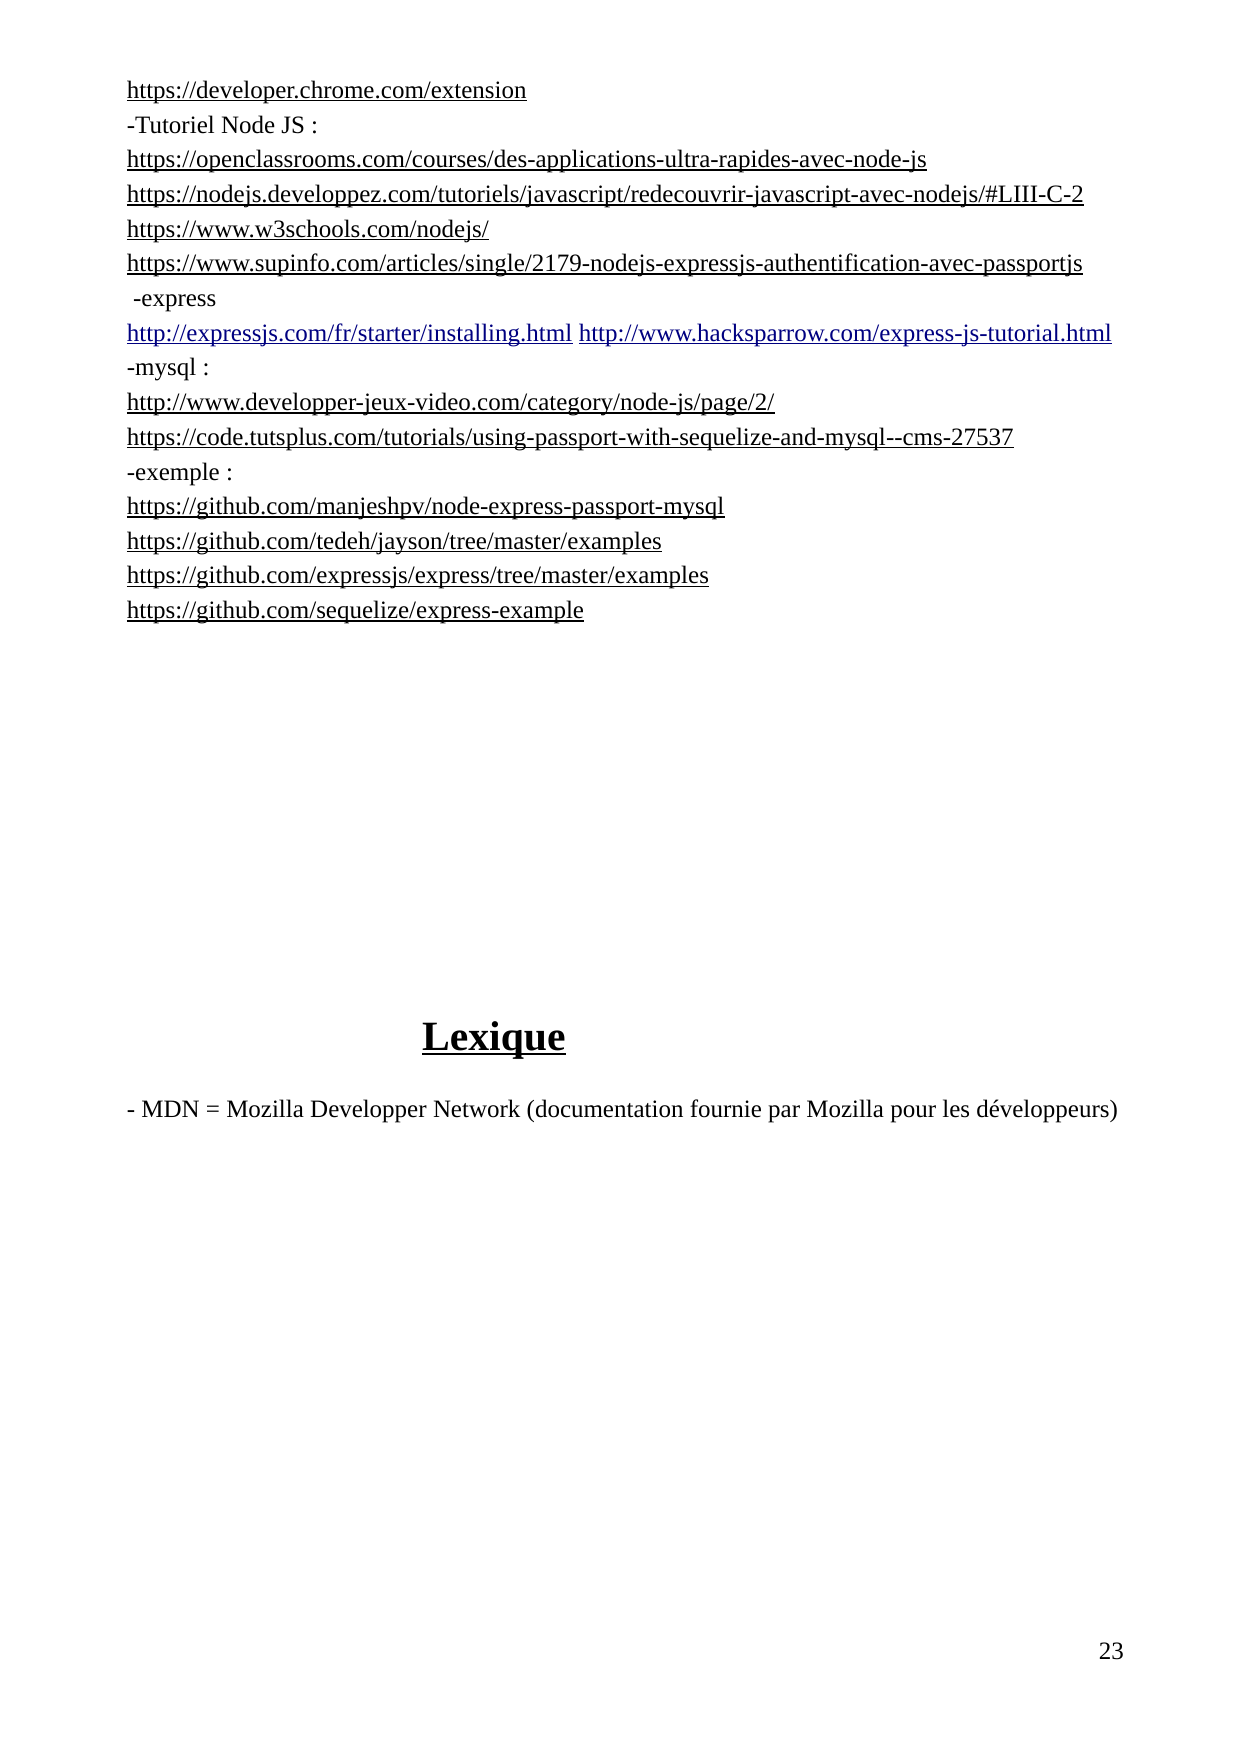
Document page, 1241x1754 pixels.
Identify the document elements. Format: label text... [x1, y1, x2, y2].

text https://www.supinfo.com/articles/single/2179-nodejs-expressjs-authentification-avec-passportjs [127, 248, 1123, 277]
text http://expressjs.com/fr/starter/installing.html http://www.hacksparrow.com/express-js-tutorial.html [127, 318, 1123, 347]
text https://github.com/sequelize/express-example [127, 595, 1123, 624]
text https://www.w3schools.com/nodejs/ [127, 214, 1123, 242]
text https://openclassrooms.com/courses/des-applications-ultra-rapides-avec-node-js [127, 144, 1123, 173]
text https://nodejs.developpez.com/tutoriels/javascript/redecouvrir-javascript-avec-nodejs/#LIII-C-2 [127, 179, 1123, 208]
text -Tutoriel Node JS : [127, 110, 1123, 138]
text -mysql : [127, 352, 1123, 381]
text -express [127, 283, 1123, 312]
text http://www.developper-jeux-video.com/category/node-js/page/2/ [127, 387, 1123, 416]
text https://code.tutsplus.com/tutorials/using-passport-with-sequelize-and-mysql--cms-27537 [127, 422, 1123, 451]
text https://github.com/expressjs/express/tree/master/examples [127, 561, 1123, 589]
text - MDN = Mozilla Developper Network (documentation fournie par Mozilla pour les développeurs) [127, 1094, 1123, 1123]
text https://developer.chrome.com/extension [127, 75, 1123, 104]
subtitle Lexique [422, 1012, 1123, 1059]
text -exemple : [127, 457, 1123, 485]
text https://github.com/tedeh/jayson/tree/master/examples [127, 526, 1123, 555]
text https://github.com/manjeshpv/node-express-passport-mysql [127, 491, 1123, 520]
